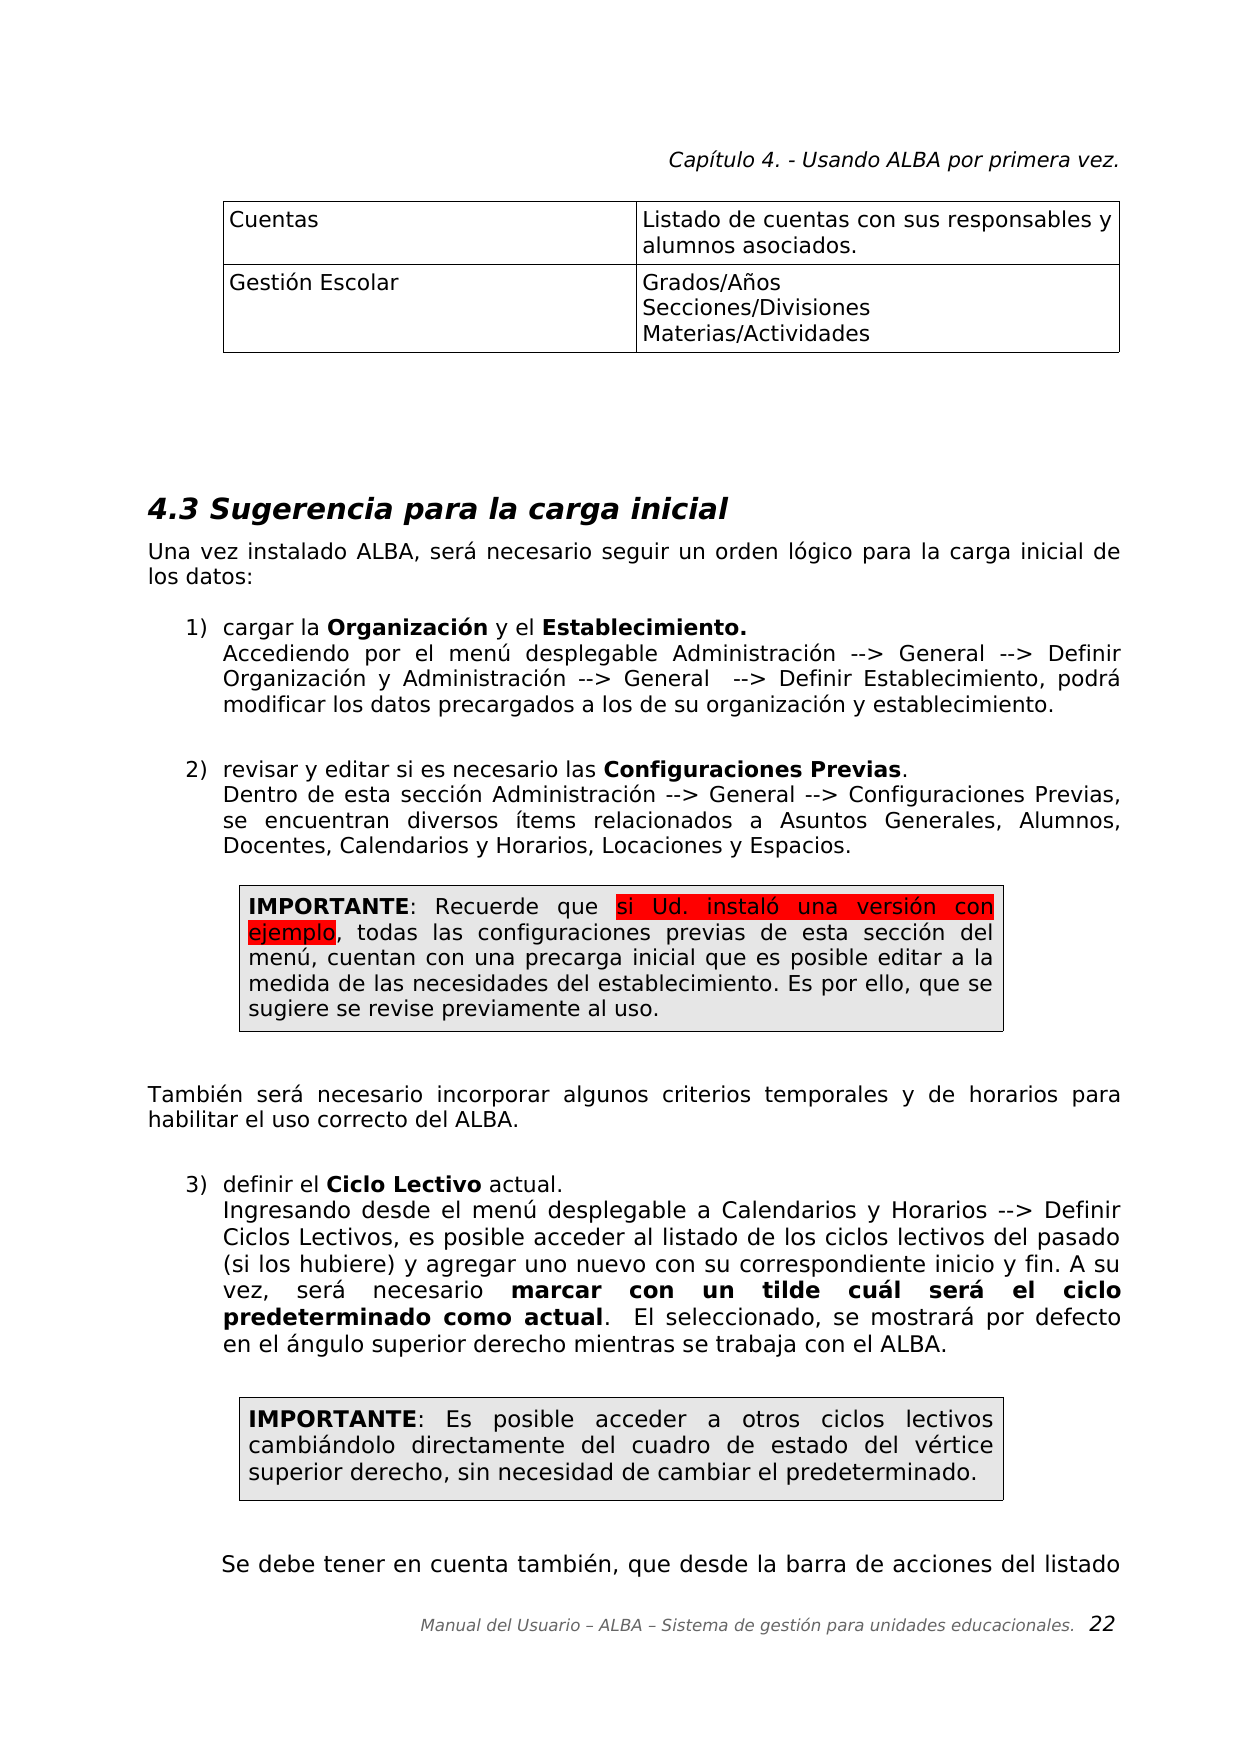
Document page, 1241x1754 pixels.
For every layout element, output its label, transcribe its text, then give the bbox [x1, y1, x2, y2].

list cargar la Organización y el Establecimiento. [185, 615, 1122, 641]
text Se debe tener en cuenta también, que desde la barra de acciones del listado [221, 1551, 1122, 1578]
text IMPORTANTE: Es posible acceder a otros ciclos lectivos cambiándolo directamente del cuadro de estado del vértice superior derecho, sin necesidad de cambiar el predeterminado. [248, 1406, 994, 1486]
table_cell Gestión Escolar [224, 265, 636, 352]
table_cell Grados/Años Secciones/Divisiones Materias/Actividades [637, 265, 1119, 352]
list Accediendo por el menú desplegable Administración --> General --> Definir Organización y Administración --> General --> Definir Establecimiento, podrá modificar los datos precargados a los de su organización y establecimiento. [185, 641, 1122, 717]
list definir el Ciclo Lectivo actual. [185, 1172, 1122, 1198]
table_cell Cuentas [224, 202, 636, 264]
text Una vez instalado ALBA, será necesario seguir un orden lógico para la carga inicial de los datos: [148, 539, 1122, 590]
text IMPORTANTE: Recuerde que si Ud. instaló una versión con ejemplo, todas las configuraciones previas de esta sección del menú, cuentan con una precarga inicial que es posible editar a la medida de las necesidades del establecimiento. Es por ello, que se sugiere se revise previamente al uso. [248, 894, 994, 1022]
text También será necesario incorporar algunos criterios temporales y de horarios para habilitar el uso correcto del ALBA. [148, 1082, 1122, 1133]
table_cell Listado de cuentas con sus responsables y alumnos asociados. [637, 202, 1119, 264]
list revisar y editar si es necesario las Configuraciones Previas. [185, 757, 1122, 782]
list Dentro de esta sección Administración --> General --> Configuraciones Previas, se encuentran diversos ítems relacionados a Asuntos Generales, Alumnos, Docentes, Calendarios y Horarios, Locaciones y Espacios. [185, 782, 1122, 859]
subtitle 4.3 Sugerencia para la carga inicial [148, 492, 1122, 526]
list Ingresando desde el menú desplegable a Calendarios y Horarios --> Definir Ciclos Lectivos, es posible acceder al listado de los ciclos lectivos del pasado (si los hubiere) y agregar uno nuevo con su correspondiente inicio y fin. A su vez, será necesario marcar con un tilde cuál será el ciclo predeterminado como actual. El seleccionado, se mostrará por defecto en el ángulo superior derecho mientras se trabaja con el ALBA. [185, 1198, 1122, 1358]
